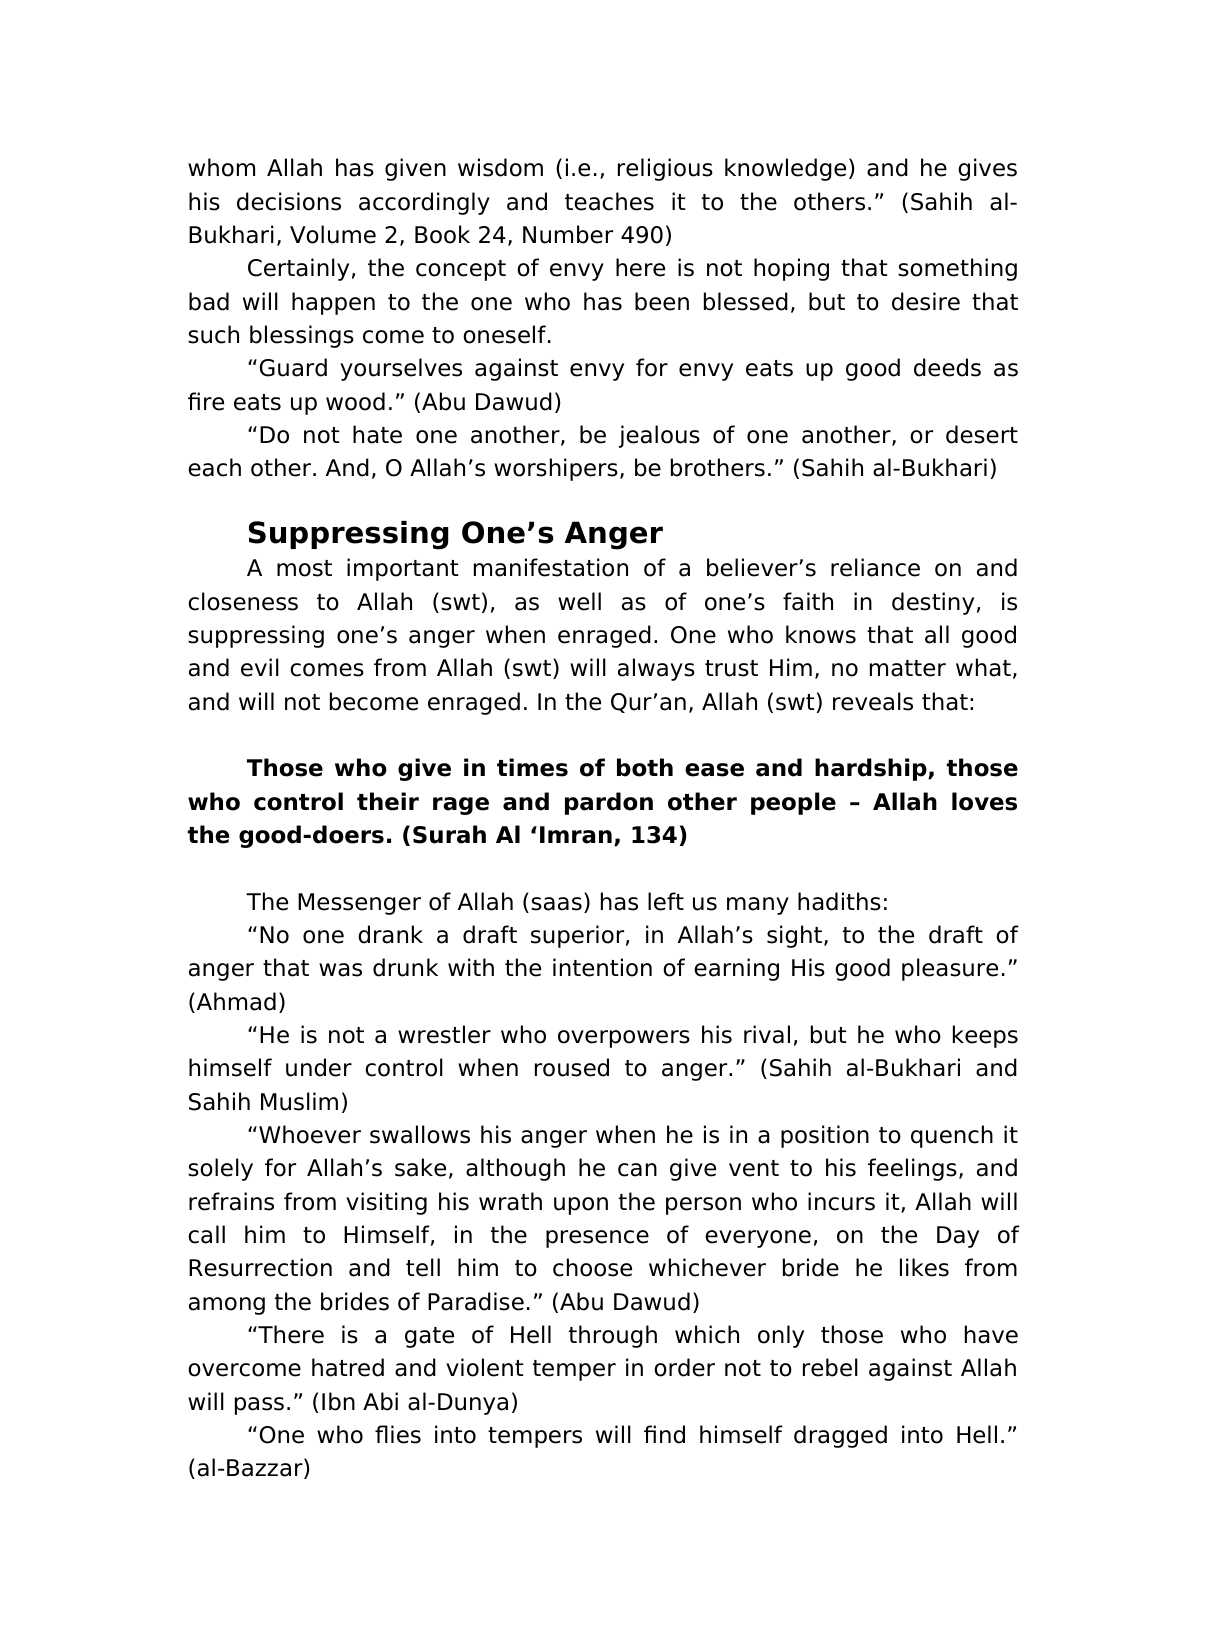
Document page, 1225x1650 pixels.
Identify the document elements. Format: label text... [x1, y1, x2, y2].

text Those who give in times of both ease and hardship, those who control their rage and pardon other people – Allah loves the good-doers. (Surah Al ‘Imran, 134) [187, 750, 1020, 850]
text “One who flies into tempers will find himself dragged into Hell.” (al-Bazzar) [187, 1417, 1020, 1483]
text Certainly, the concept of envy here is not hoping that something bad will happen to the one who has been blessed, but to desire that such blessings come to oneself. [187, 250, 1020, 350]
text “Whoever swallows his anger when he is in a position to quench it solely for Allah’s sake, although he can give vent to his feelings, and refrains from visiting his wrath upon the person who incurs it, Allah will call him to Himself, in the presence of everyone, on the Day of Resurrection and tell him to choose whichever bride he likes from among the brides of Paradise.” (Abu Dawud) [187, 1117, 1020, 1317]
text “He is not a wrestler who overpowers his rival, but he who keeps himself under control when roused to anger.” (Sahih al-Bukhari and Sahih Muslim) [187, 1017, 1020, 1117]
text “There is a gate of Hell through which only those who have overcome hatred and violent temper in order not to rebel against Allah will pass.” (Ibn Abi al-Dunya) [187, 1317, 1020, 1417]
text Suppressing One’s Anger [187, 517, 1020, 550]
text A most important manifestation of a believer’s reliance on and closeness to Allah (swt), as well as of one’s faith in destiny, is suppressing one’s anger when enraged. One who knows that all good and evil comes from Allah (swt) will always trust Him, no matter what, and will not become enraged. In the Qur’an, Allah (swt) reveals that: [187, 550, 1020, 717]
text “Guard yourselves against envy for envy eats up good deeds as fire eats up wood.” (Abu Dawud) [187, 350, 1020, 417]
text whom Allah has given wisdom (i.e., religious knowledge) and he gives his decisions accordingly and teaches it to the others.” (Sahih al-Bukhari, Volume 2, Book 24, Number 490) [187, 150, 1020, 250]
text The Messenger of Allah (saas) has left us many hadiths: [187, 883, 1020, 917]
text “No one drank a draft superior, in Allah’s sight, to the draft of anger that was drunk with the intention of earning His good pleasure.” (Ahmad) [187, 917, 1020, 1017]
text “Do not hate one another, be jealous of one another, or desert each other. And, O Allah’s worshipers, be brothers.” (Sahih al-Bukhari) [187, 417, 1020, 483]
